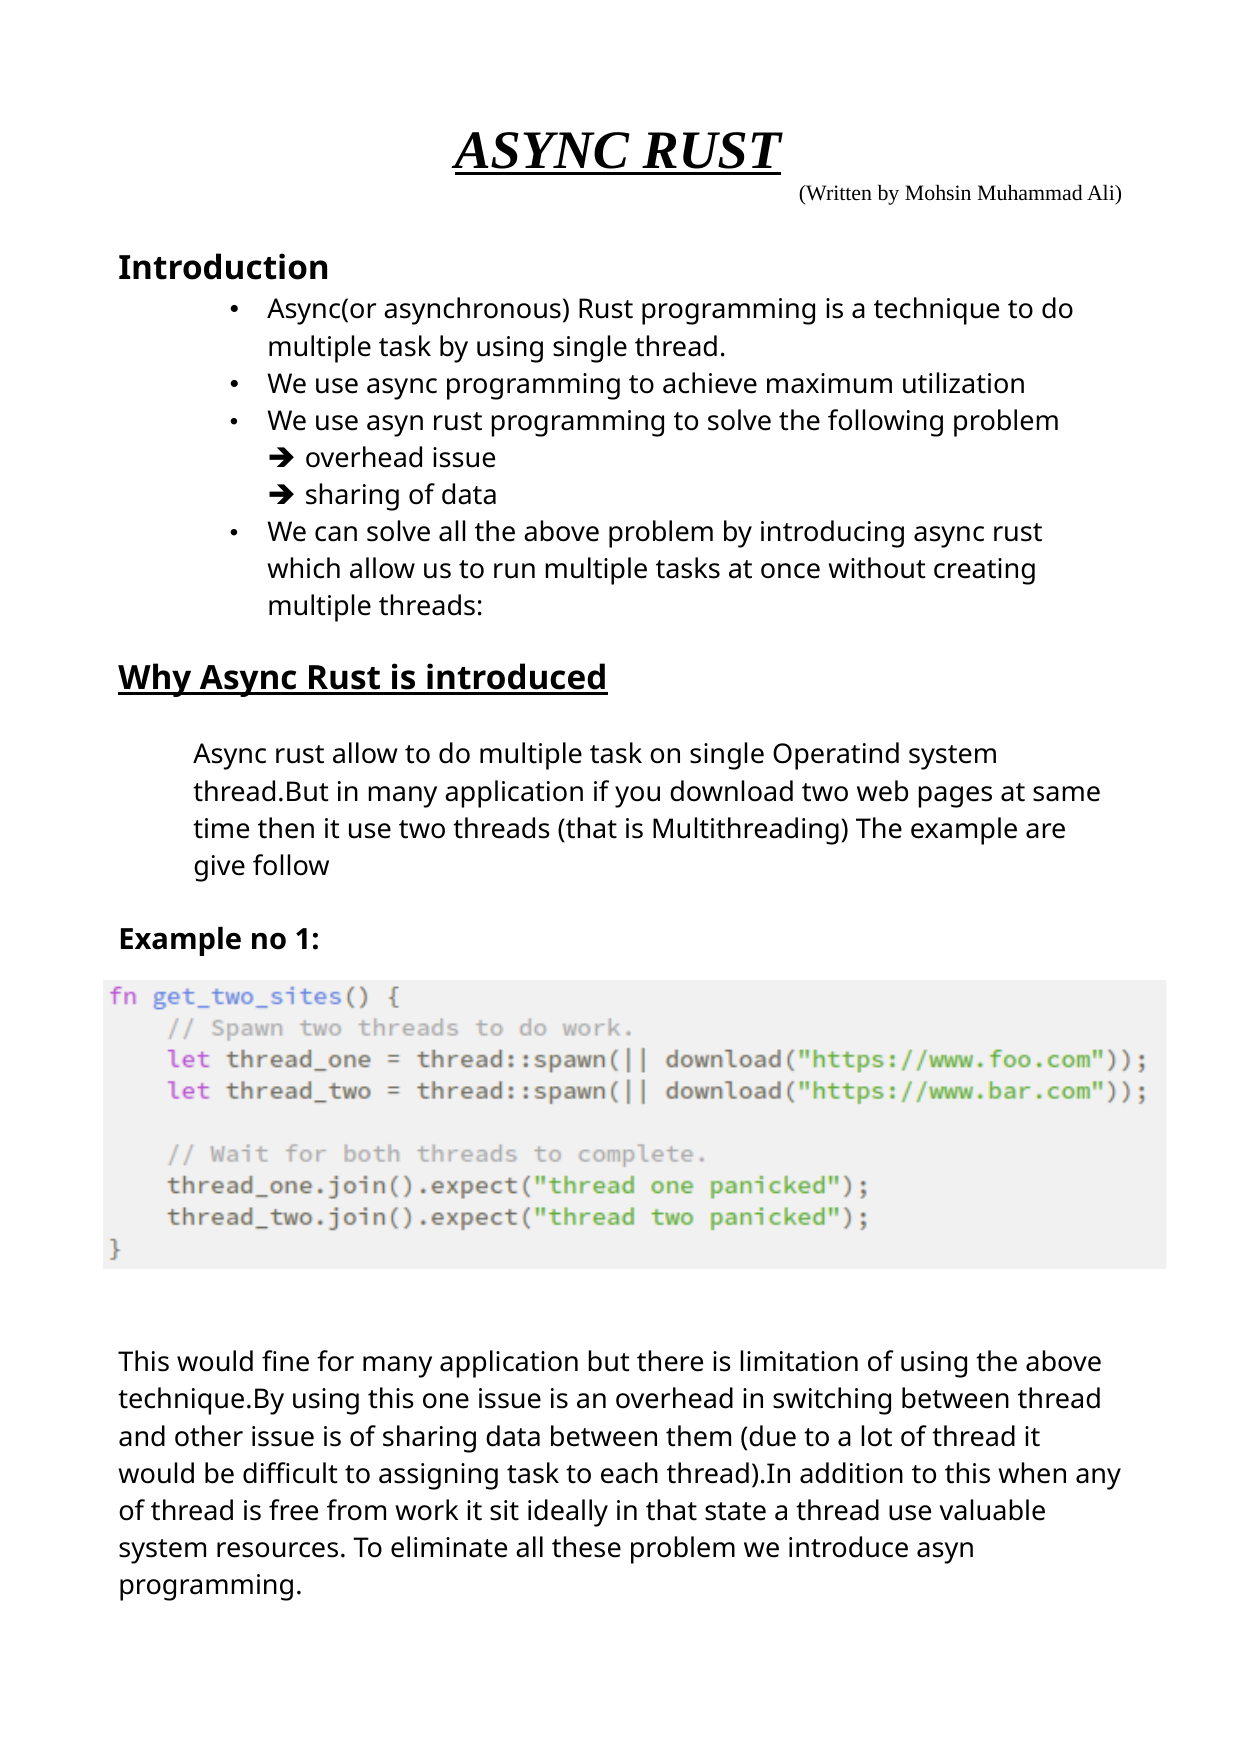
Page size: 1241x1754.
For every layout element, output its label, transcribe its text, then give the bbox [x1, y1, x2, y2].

list We use asyn rust programming to solve the following problem [229, 401, 1122, 438]
text ASYNC RUST [118, 118, 1122, 180]
list Async(or asynchronous) Rust programming is a technique to do multiple task by using single thread. [229, 289, 1122, 363]
list sharing of data [267, 475, 1122, 512]
text Why Async Rust is introduced [118, 660, 1122, 697]
text Example no 1: [118, 920, 1122, 957]
picture [102, 980, 1167, 1269]
text Introduction [118, 244, 1122, 289]
list overhead issue [267, 438, 1122, 475]
list We use async programming to achieve maximum utilization [229, 363, 1122, 401]
list Async rust allow to do multiple task on single Operatind system thread.But in many application if you download two web pages at same time then it use two threads (that is Multithreading) The example are give follow [156, 734, 1122, 883]
text (Written by Mohsin Muhammad Ali) [118, 180, 1122, 206]
list We can solve all the above problem by introducing async rust which allow us to run multiple tasks at once without creating multiple threads: [229, 512, 1122, 623]
text This would fine for many application but there is limitation of using the above technique.By using this one issue is an overhead in switching between thread and other issue is of sharing data between them (due to a lot of thread it would be difficult to assigning task to each thread).In addition to this when any of thread is free from work it sit ideally in that state a thread use valuable system resources. To eliminate all these problem we introduce asyn programming. [118, 1342, 1122, 1602]
